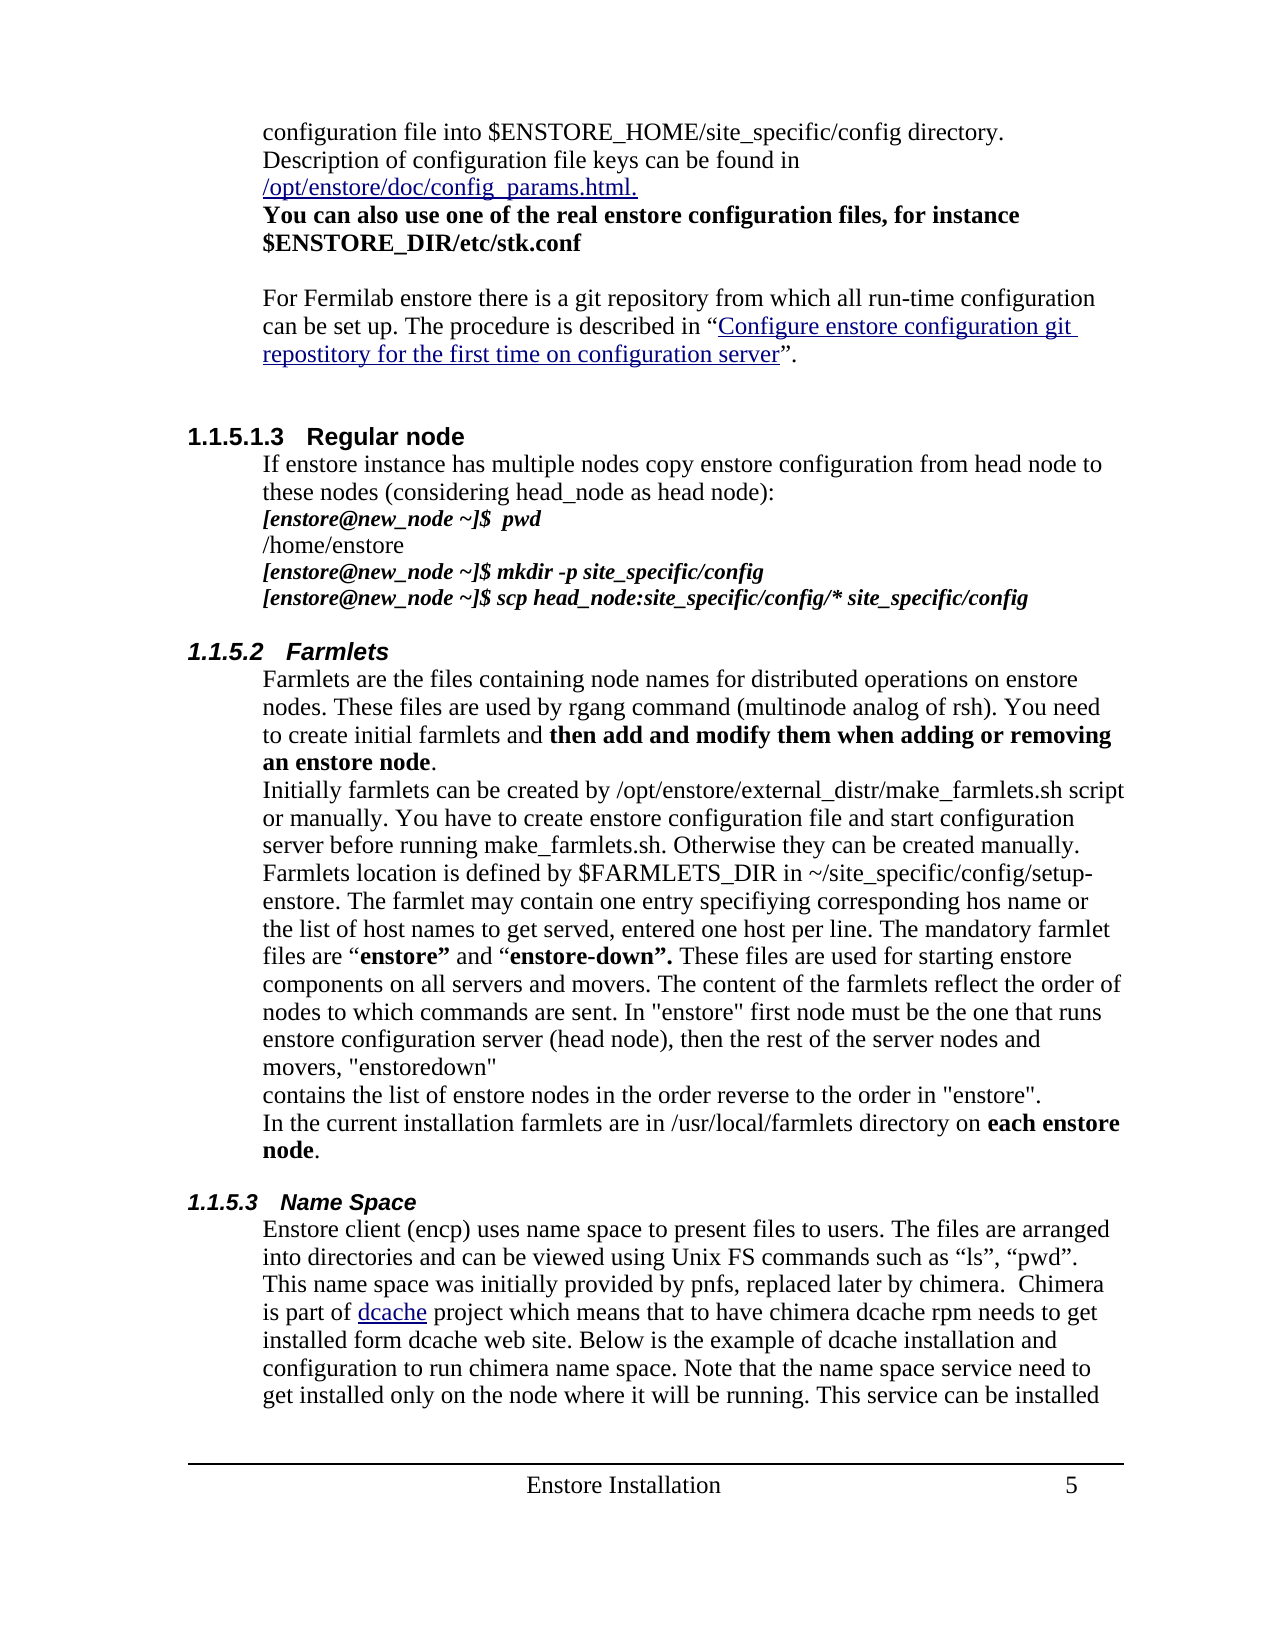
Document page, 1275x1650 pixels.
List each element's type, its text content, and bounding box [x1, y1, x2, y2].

text Farmlets are the files containing node names for distributed operations on enstore nodes. These files are used by rgang command (multinode analog of rsh). You need to create initial farmlets and then add and modify them when adding or removing an enstore node. Initially farmlets can be created by /opt/enstore/external_distr/make_farmlets.sh script or manually. You have to create enstore configuration file and start configuration server before running make_farmlets.sh. Otherwise they can be created manually. Farmlets location is defined by $FARMLETS_DIR in ~/site_specific/config/setup-enstore. The farmlet may contain one entry specifiying corresponding hos name or the list of host names to get served, entered one host per line. The mandatory farmlet files are “enstore” and “enstore-down”. These files are used for starting enstore components on all servers and movers. The content of the farmlets reflect the order of nodes to which commands are sent. In "enstore" first node must be the one that runs enstore configuration server (head node), then the rest of the server nodes and movers, "enstoredown" [262, 665, 1125, 1081]
text For Fermilab enstore there is a git repository from which all run-time configuration can be set up. The procedure is described in “Configure enstore configuration git repostitory for the first time on configuration server”. [262, 284, 1125, 367]
text [enstore@new_node ~]$ scp head_node:site_specific/config/* site_specific/config [262, 584, 1125, 610]
subtitle Name Space [187, 1189, 1125, 1215]
text /home/enstore [262, 531, 1125, 559]
subtitle Farmlets [187, 638, 1125, 665]
text If enstore instance has multiple nodes copy enstore configuration from head node to these nodes (considering head_node as head node): [262, 451, 1125, 506]
subtitle Regular node [187, 423, 1125, 451]
text In the current installation farmlets are in /usr/local/farmlets directory on each enstore node. [262, 1109, 1125, 1164]
text [enstore@new_node ~]$ pwd [262, 506, 1125, 531]
text You can also use one of the real enstore configuration files, for instance $ENSTORE_DIR/etc/stk.conf [262, 201, 1125, 284]
text configuration file into $ENSTORE_HOME/site_specific/config directory. Description of configuration file keys can be found in /opt/enstore/doc/config_params.html. [262, 118, 1125, 201]
text [enstore@new_node ~]$ mkdir -p site_specific/config [262, 559, 1125, 584]
text Enstore client (encp) uses name space to present files to users. The files are arranged into directories and can be viewed using Unix FS commands such as “ls”, “pwd”. This name space was initially provided by pnfs, replaced later by chimera. Chimera is part of dcache project which means that to have chimera dcache rpm needs to get installed form dcache web site. Below is the example of dcache installation and configuration to run chimera name space. Note that the name space service need to get installed only on the node where it will be running. This service can be installed [262, 1215, 1125, 1409]
text contains the list of enstore nodes in the order reverse to the order in "enstore". [262, 1081, 1125, 1109]
